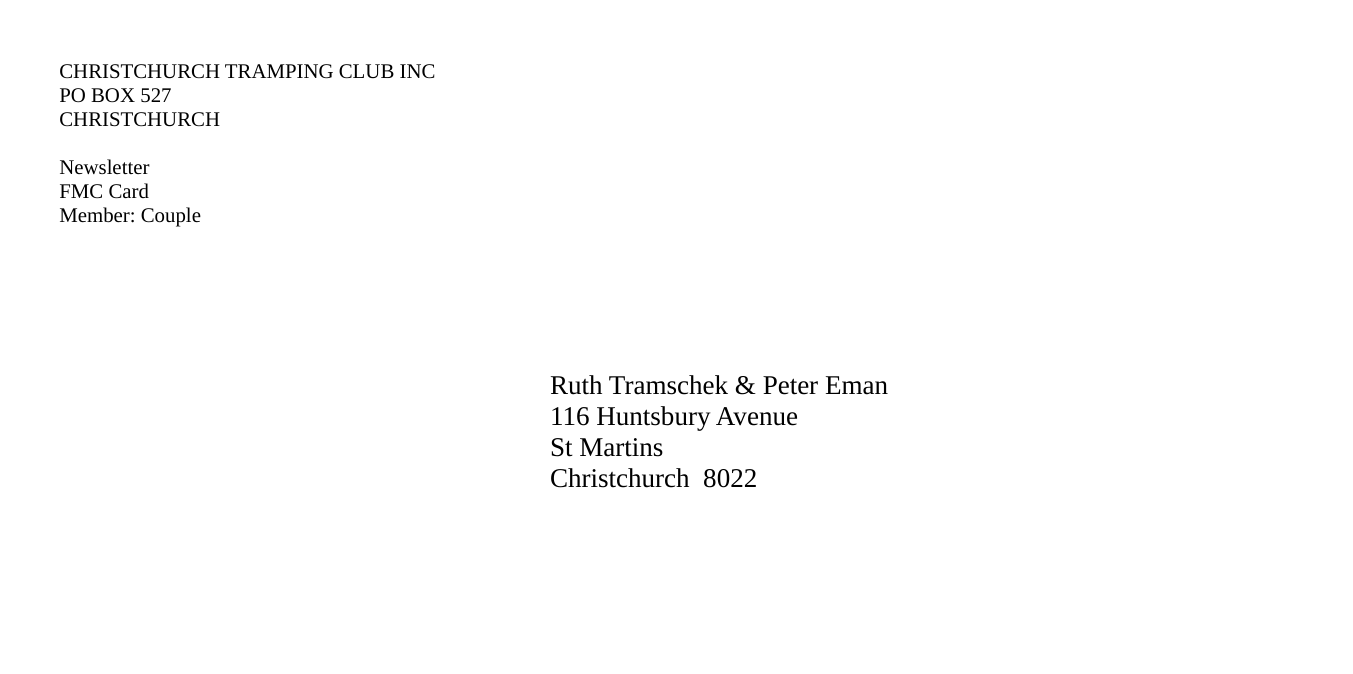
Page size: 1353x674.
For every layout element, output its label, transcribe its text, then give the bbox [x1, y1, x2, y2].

text CHRISTCHURCH TRAMPING CLUB INC [59, 59, 1293, 83]
text PO BOX 527 [59, 83, 1293, 107]
text 116 Huntsbury Avenue [550, 400, 1293, 431]
text Ruth Tramschek & Peter Eman [550, 369, 1293, 400]
text St Martins [550, 431, 1293, 462]
text Christchurch 8022 [550, 462, 1293, 493]
text CHRISTCHURCH [59, 107, 1293, 131]
text FMC Card [59, 179, 1293, 203]
text Newsletter [59, 155, 1293, 179]
text Member: Couple [59, 203, 1293, 227]
